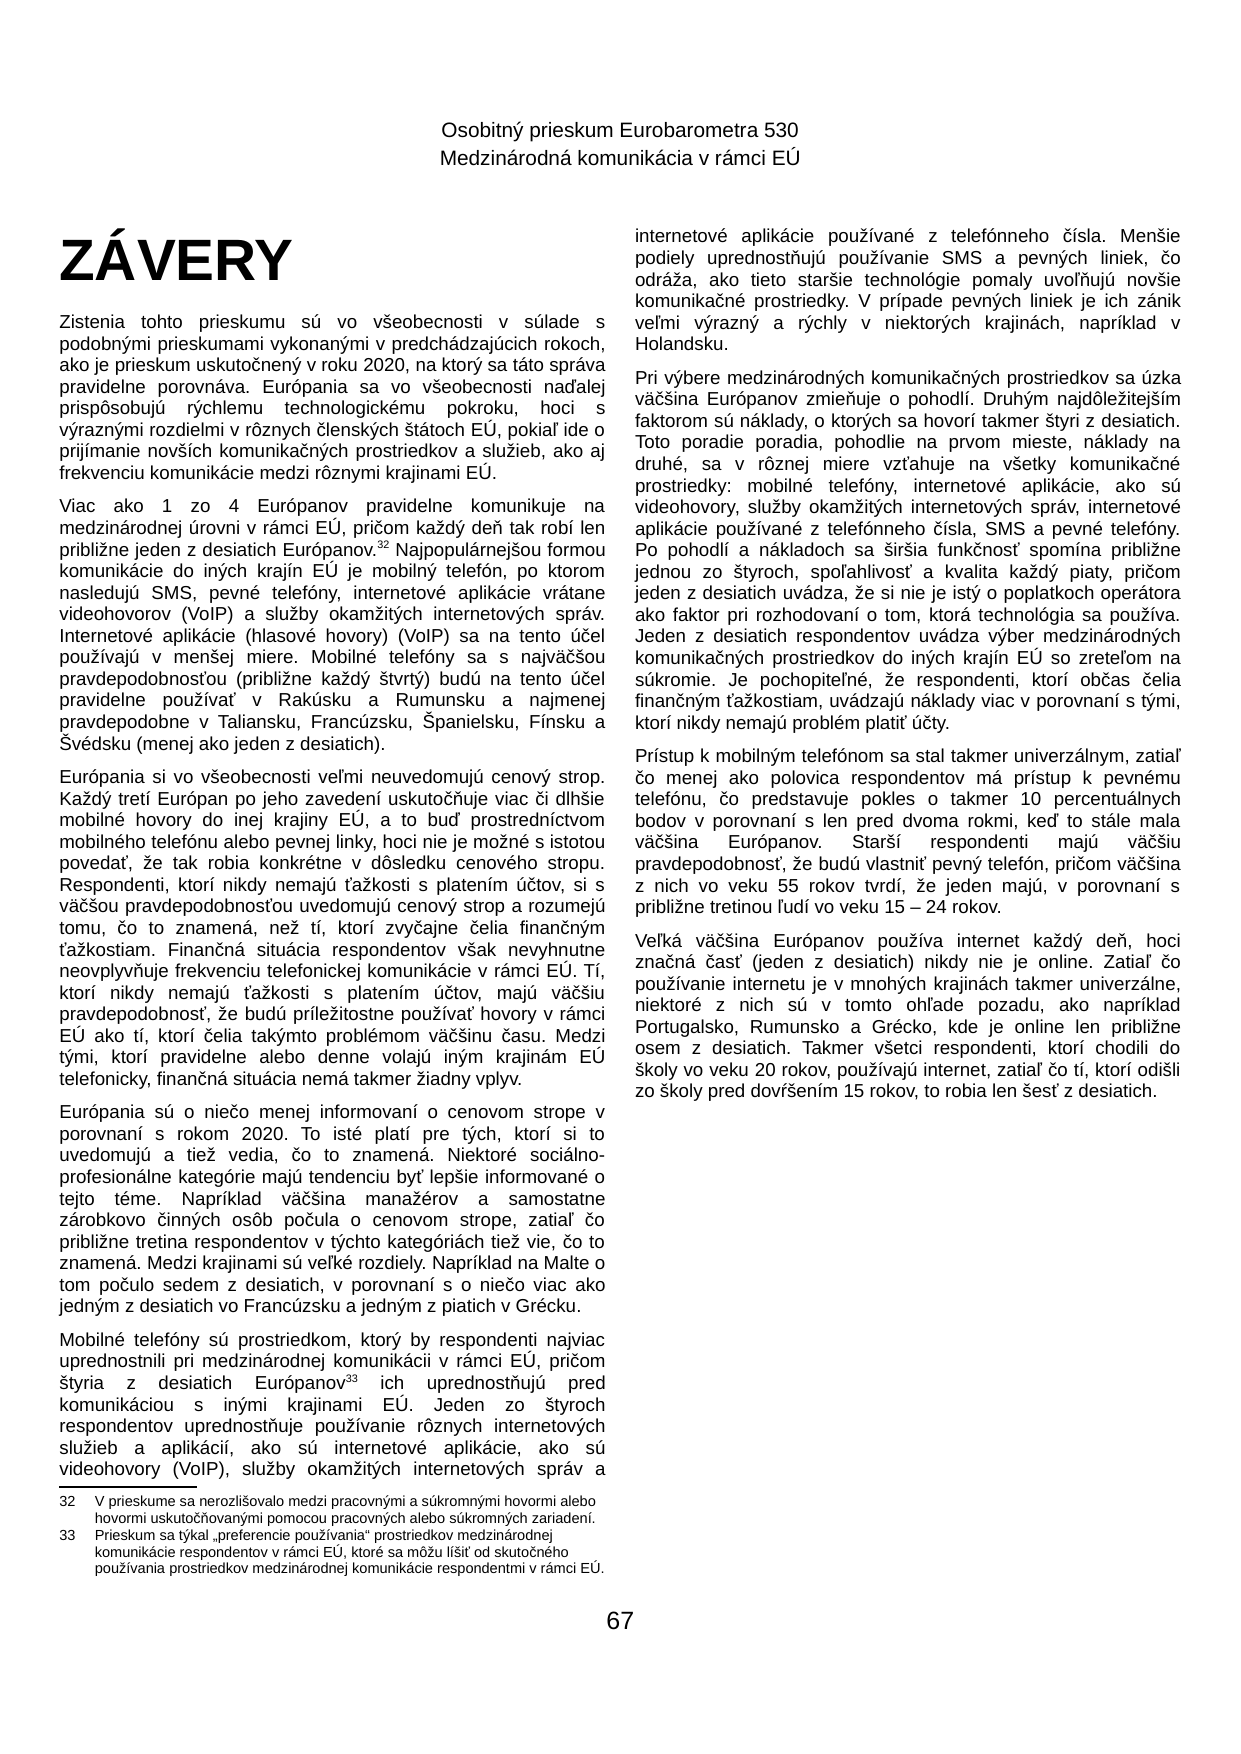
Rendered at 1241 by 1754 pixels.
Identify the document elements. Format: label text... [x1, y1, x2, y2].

text Veľká väčšina Európanov používa internet každý deň, hoci značná časť (jeden z desiatich) nikdy nie je online. Zatiaľ čo používanie internetu je v mnohých krajinách takmer univerzálne, niektoré z nich sú v tomto ohľade pozadu, ako napríklad Portugalsko, Rumunsko a Grécko, kde je online len približne osem z desiatich. Takmer všetci respondenti, ktorí chodili do školy vo veku 20 rokov, používajú internet, zatiaľ čo tí, ktorí odišli zo školy pred dovŕšením 15 rokov, to robia len šesť z desiatich. [635, 929, 1181, 1102]
text Európania si vo všeobecnosti veľmi neuvedomujú cenový strop. Každý tretí Európan po jeho zavedení uskutočňuje viac či dlhšie mobilné hovory do inej krajiny EÚ, a to buď prostredníctvom mobilného telefónu alebo pevnej linky, hoci nie je možné s istotou povedať, že tak robia konkrétne v dôsledku cenového stropu. Respondenti, ktorí nikdy nemajú ťažkosti s platením účtov, si s väčšou pravdepodobnosťou uvedomujú cenový strop a rozumejú tomu, čo to znamená, než tí, ktorí zvyčajne čelia finančným ťažkostiam. Finančná situácia respondentov však nevyhnutne neovplyvňuje frekvenciu telefonickej komunikácie v rámci EÚ. Tí, ktorí nikdy nemajú ťažkosti s platením účtov, majú väčšiu pravdepodobnosť, že budú príležitostne používať hovory v rámci EÚ ako tí, ktorí čelia takýmto problémom väčšinu času. Medzi tými, ktorí pravidelne alebo denne volajú iným krajinám EÚ telefonicky, finančná situácia nemá takmer žiadny vplyv. [59, 766, 605, 1089]
text Mobilné telefóny sú prostriedkom, ktorý by respondenti najviac uprednostnili pri medzinárodnej komunikácii v rámci EÚ, pričom štyria z desiatich Európanov ich uprednostňujú pred komunikáciou s inými krajinami EÚ. Jeden zo štyroch respondentov uprednostňuje používanie rôznych internetových služieb a aplikácií, ako sú internetové aplikácie, ako sú videohovory (VoIP), služby okamžitých internetových správ a [59, 1329, 605, 1479]
text internetové aplikácie používané z telefónneho čísla. Menšie podiely uprednostňujú používanie SMS a pevných liniek, čo odráža, ako tieto staršie technológie pomaly uvoľňujú novšie komunikačné prostriedky. V prípade pevných liniek je ich zánik veľmi výrazný a rýchly v niektorých krajinách, napríklad v Holandsku. [635, 225, 1181, 355]
text Viac ako 1 zo 4 Európanov pravidelne komunikuje na medzinárodnej úrovni v rámci EÚ, pričom každý deň tak robí len približne jeden z desiatich Európanov. Najpopulárnejšou formou komunikácie do iných krajín EÚ je mobilný telefón, po ktorom nasledujú SMS, pevné telefóny, internetové aplikácie vrátane videohovorov (VoIP) a služby okamžitých internetových správ. Internetové aplikácie (hlasové hovory) (VoIP) sa na tento účel používajú v menšej miere. Mobilné telefóny sa s najväčšou pravdepodobnosťou (približne každý štvrtý) budú na tento účel pravidelne používať v Rakúsku a Rumunsku a najmenej pravdepodobne v Taliansku, Francúzsku, Španielsku, Fínsku a Švédsku (menej ako jeden z desiatich). [59, 495, 605, 754]
text V prieskume sa nerozlišovalo medzi pracovnými a súkromnými hovormi alebo hovormi uskutočňovanými pomocou pracovných alebo súkromných zariadení. [59, 1493, 605, 1527]
text Európania sú o niečo menej informovaní o cenovom strope v porovnaní s rokom 2020. To isté platí pre tých, ktorí si to uvedomujú a tiež vedia, čo to znamená. Niektoré sociálno-profesionálne kategórie majú tendenciu byť lepšie informované o tejto téme. Napríklad väčšina manažérov a samostatne zárobkovo činných osôb počula o cenovom strope, zatiaľ čo približne tretina respondentov v týchto kategóriách tiež vie, čo to znamená. Medzi krajinami sú veľké rozdiely. Napríklad na Malte o tom počulo sedem z desiatich, v porovnaní s o niečo viac ako jedným z desiatich vo Francúzsku a jedným z piatich v Grécku. [59, 1101, 605, 1317]
text Pri výbere medzinárodných komunikačných prostriedkov sa úzka väčšina Európanov zmieňuje o pohodlí. Druhým najdôležitejším faktorom sú náklady, o ktorých sa hovorí takmer štyri z desiatich. Toto poradie poradia, pohodlie na prvom mieste, náklady na druhé, sa v rôznej miere vzťahuje na všetky komunikačné prostriedky: mobilné telefóny, internetové aplikácie, ako sú videohovory, služby okamžitých internetových správ, internetové aplikácie používané z telefónneho čísla, SMS a pevné telefóny. Po pohodlí a nákladoch sa širšia funkčnosť spomína približne jednou zo štyroch, spoľahlivosť a kvalita každý piaty, pričom jeden z desiatich uvádza, že si nie je istý o poplatkoch operátora ako faktor pri rozhodovaní o tom, ktorá technológia sa používa. Jeden z desiatich respondentov uvádza výber medzinárodných komunikačných prostriedkov do iných krajín EÚ so zreteľom na súkromie. Je pochopiteľné, že respondenti, ktorí občas čelia finančným ťažkostiam, uvádzajú náklady viac v porovnaní s tými, ktorí nikdy nemajú problém platiť účty. [635, 367, 1181, 733]
subtitle ZÁVERY [59, 225, 605, 292]
text Zistenia tohto prieskumu sú vo všeobecnosti v súlade s podobnými prieskumami vykonanými v predchádzajúcich rokoch, ako je prieskum uskutočnený v roku 2020, na ktorý sa táto správa pravidelne porovnáva. Európania sa vo všeobecnosti naďalej prispôsobujú rýchlemu technologickému pokroku, hoci s výraznými rozdielmi v rôznych členských štátoch EÚ, pokiaľ ide o prijímanie novších komunikačných prostriedkov a služieb, ako aj frekvenciu komunikácie medzi rôznymi krajinami EÚ. [59, 311, 605, 483]
text Prístup k mobilným telefónom sa stal takmer univerzálnym, zatiaľ čo menej ako polovica respondentov má prístup k pevnému telefónu, čo predstavuje pokles o takmer 10 percentuálnych bodov v porovnaní s len pred dvoma rokmi, keď to stále mala väčšina Európanov. Starší respondenti majú väčšiu pravdepodobnosť, že budú vlastniť pevný telefón, pričom väčšina z nich vo veku 55 rokov tvrdí, že jeden majú, v porovnaní s približne tretinou ľudí vo veku 15 – 24 rokov. [635, 745, 1181, 917]
text Prieskum sa týkal „preferencie používania“ prostriedkov medzinárodnej komunikácie respondentov v rámci EÚ, ktoré sa môžu líšiť od skutočného používania prostriedkov medzinárodnej komunikácie respondentmi v rámci EÚ. [59, 1527, 605, 1577]
